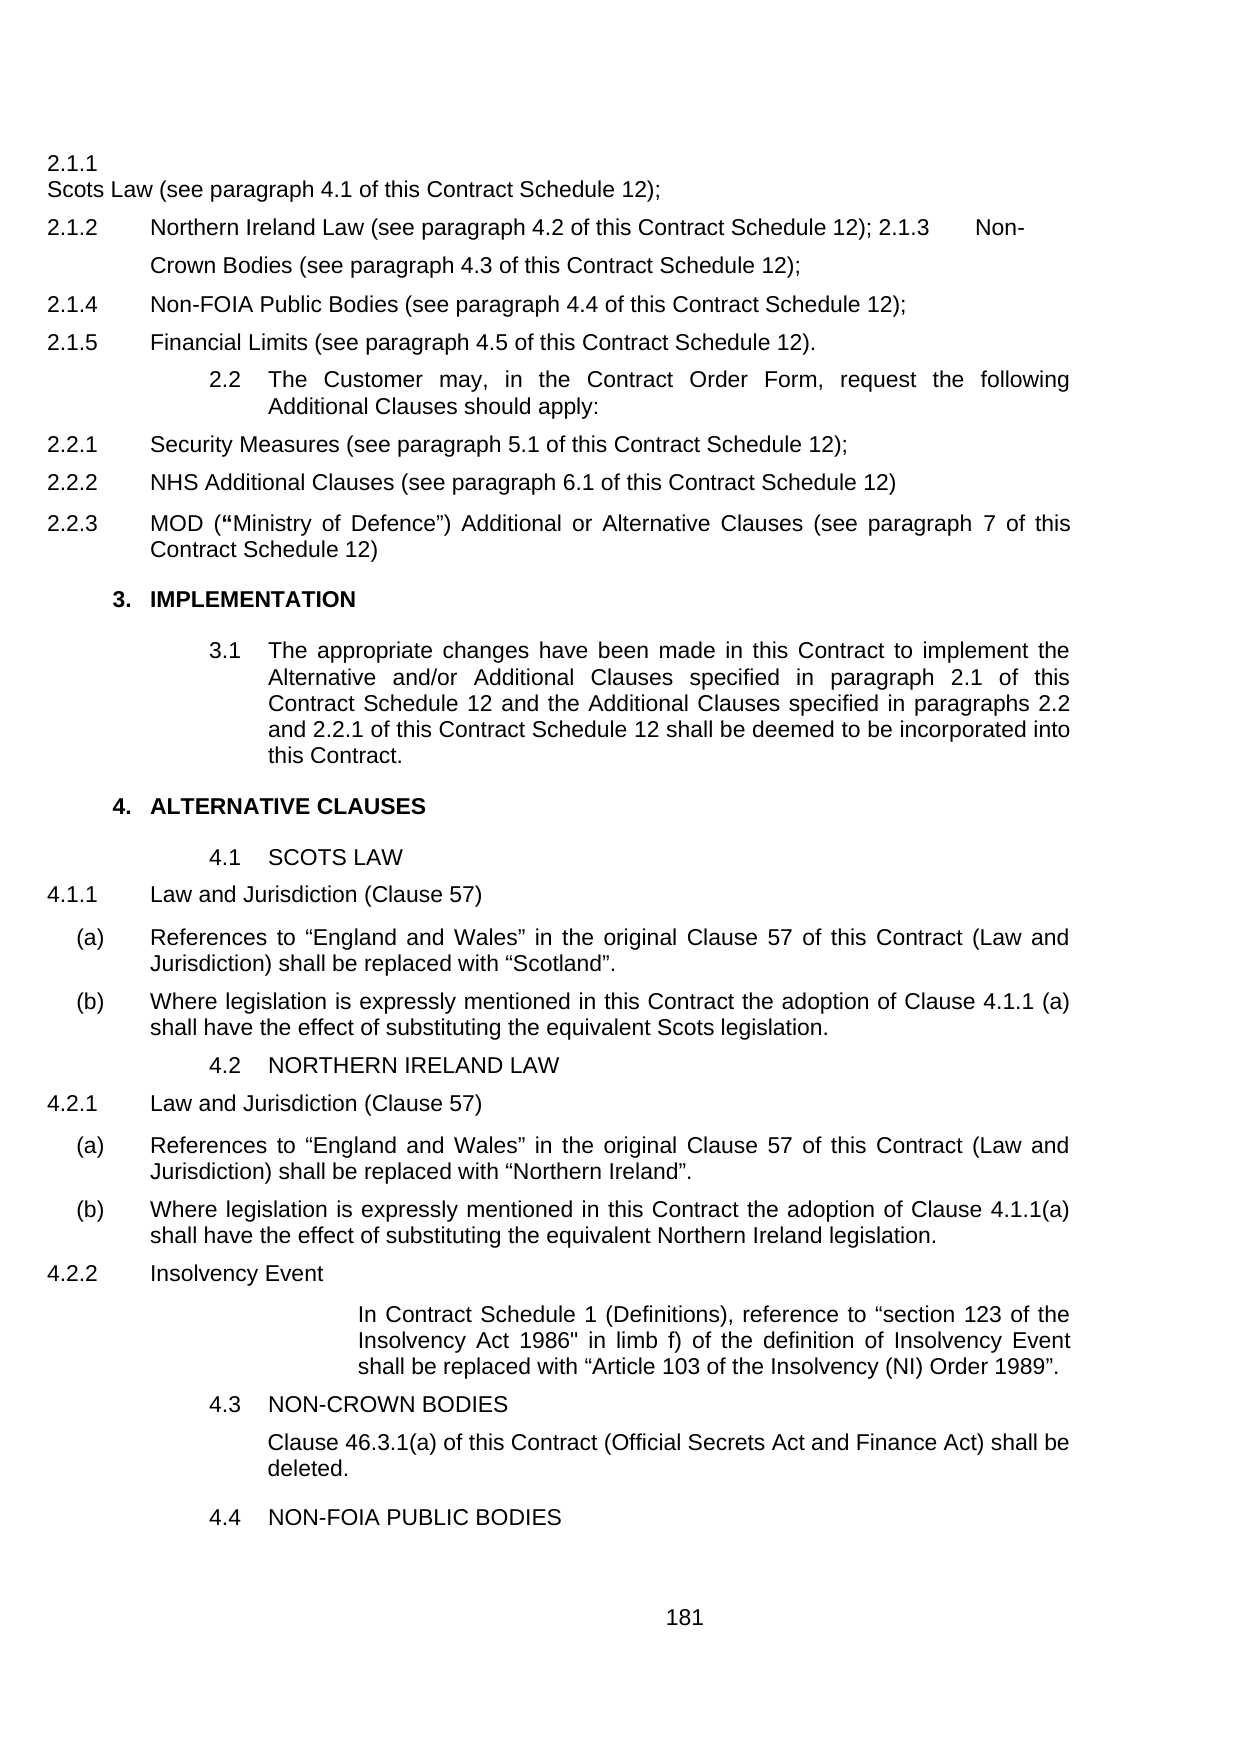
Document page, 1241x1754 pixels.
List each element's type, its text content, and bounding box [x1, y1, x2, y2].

list MOD (“Ministry of Defence”) Additional or Alternative Clauses (see paragraph 7 of this Contract Schedule 12) [47, 510, 1071, 562]
list The appropriate changes have been made in this Contract to implement the Alternative and/or Additional Clauses specified in paragraph 2.1 of this Contract Schedule 12 and the Additional Clauses specified in paragraphs 2.2 and 2.2.1 of this Contract Schedule 12 shall be deemed to be incorporated into this Contract. [209, 637, 1071, 769]
list NHS Additional Clauses (see paragraph 6.1 of this Contract Schedule 12) [47, 469, 1071, 495]
list Insolvency Event [47, 1260, 1071, 1287]
list Where legislation is expressly mentioned in this Contract the adoption of Clause 4.1.1(a) shall have the effect of substituting the equivalent Northern Ireland legislation. [76, 1196, 1071, 1249]
list Financial Limits (see paragraph 4.5 of this Contract Schedule 12). [47, 328, 1071, 355]
text In Contract Schedule 1 (Definitions), reference to “section 123 of the Insolvency Act 1986" in limb f) of the definition of Insolvency Event shall be replaced with “Article 103 of the Insolvency (NI) Order 1989”. [358, 1301, 1071, 1379]
list IMPLEMENTATION [112, 586, 1071, 613]
list Non-FOIA Public Bodies (see paragraph 4.4 of this Contract Schedule 12); [47, 291, 1071, 317]
list Where legislation is expressly mentioned in this Contract the adoption of Clause 4.1.1 (a) shall have the effect of substituting the equivalent Scots legislation. [76, 988, 1071, 1040]
list SCOTS LAW [209, 843, 1071, 870]
list ALTERNATIVE CLAUSES [112, 793, 1071, 819]
list Security Measures (see paragraph 5.1 of this Contract Schedule 12); [47, 431, 1071, 457]
list Scots Law (see paragraph 4.1 of this Contract Schedule 12); [47, 150, 1071, 203]
list Law and Jurisdiction (Clause 57) [47, 881, 1071, 908]
list NON-CROWN BODIES [209, 1391, 1071, 1417]
list References to “England and Wales” in the original Clause 57 of this Contract (Law and Jurisdiction) shall be replaced with “Northern Ireland”. [76, 1132, 1071, 1184]
list The Customer may, in the Contract Order Form, request the following Additional Clauses should apply: [209, 366, 1071, 419]
list Northern Ireland Law (see paragraph 4.2 of this Contract Schedule 12); 2.1.3 Non-Crown Bodies (see paragraph 4.3 of this Contract Schedule 12); [47, 214, 1071, 279]
list Law and Jurisdiction (Clause 57) [47, 1090, 1071, 1116]
text Clause 46.3.1(a) of this Contract (Official Secrets Act and Finance Act) shall be deleted. [267, 1429, 1071, 1482]
list NON-FOIA PUBLIC BODIES [209, 1504, 1071, 1530]
list References to “England and Wales” in the original Clause 57 of this Contract (Law and Jurisdiction) shall be replaced with “Scotland”. [76, 923, 1071, 976]
list NORTHERN IRELAND LAW [209, 1052, 1071, 1078]
